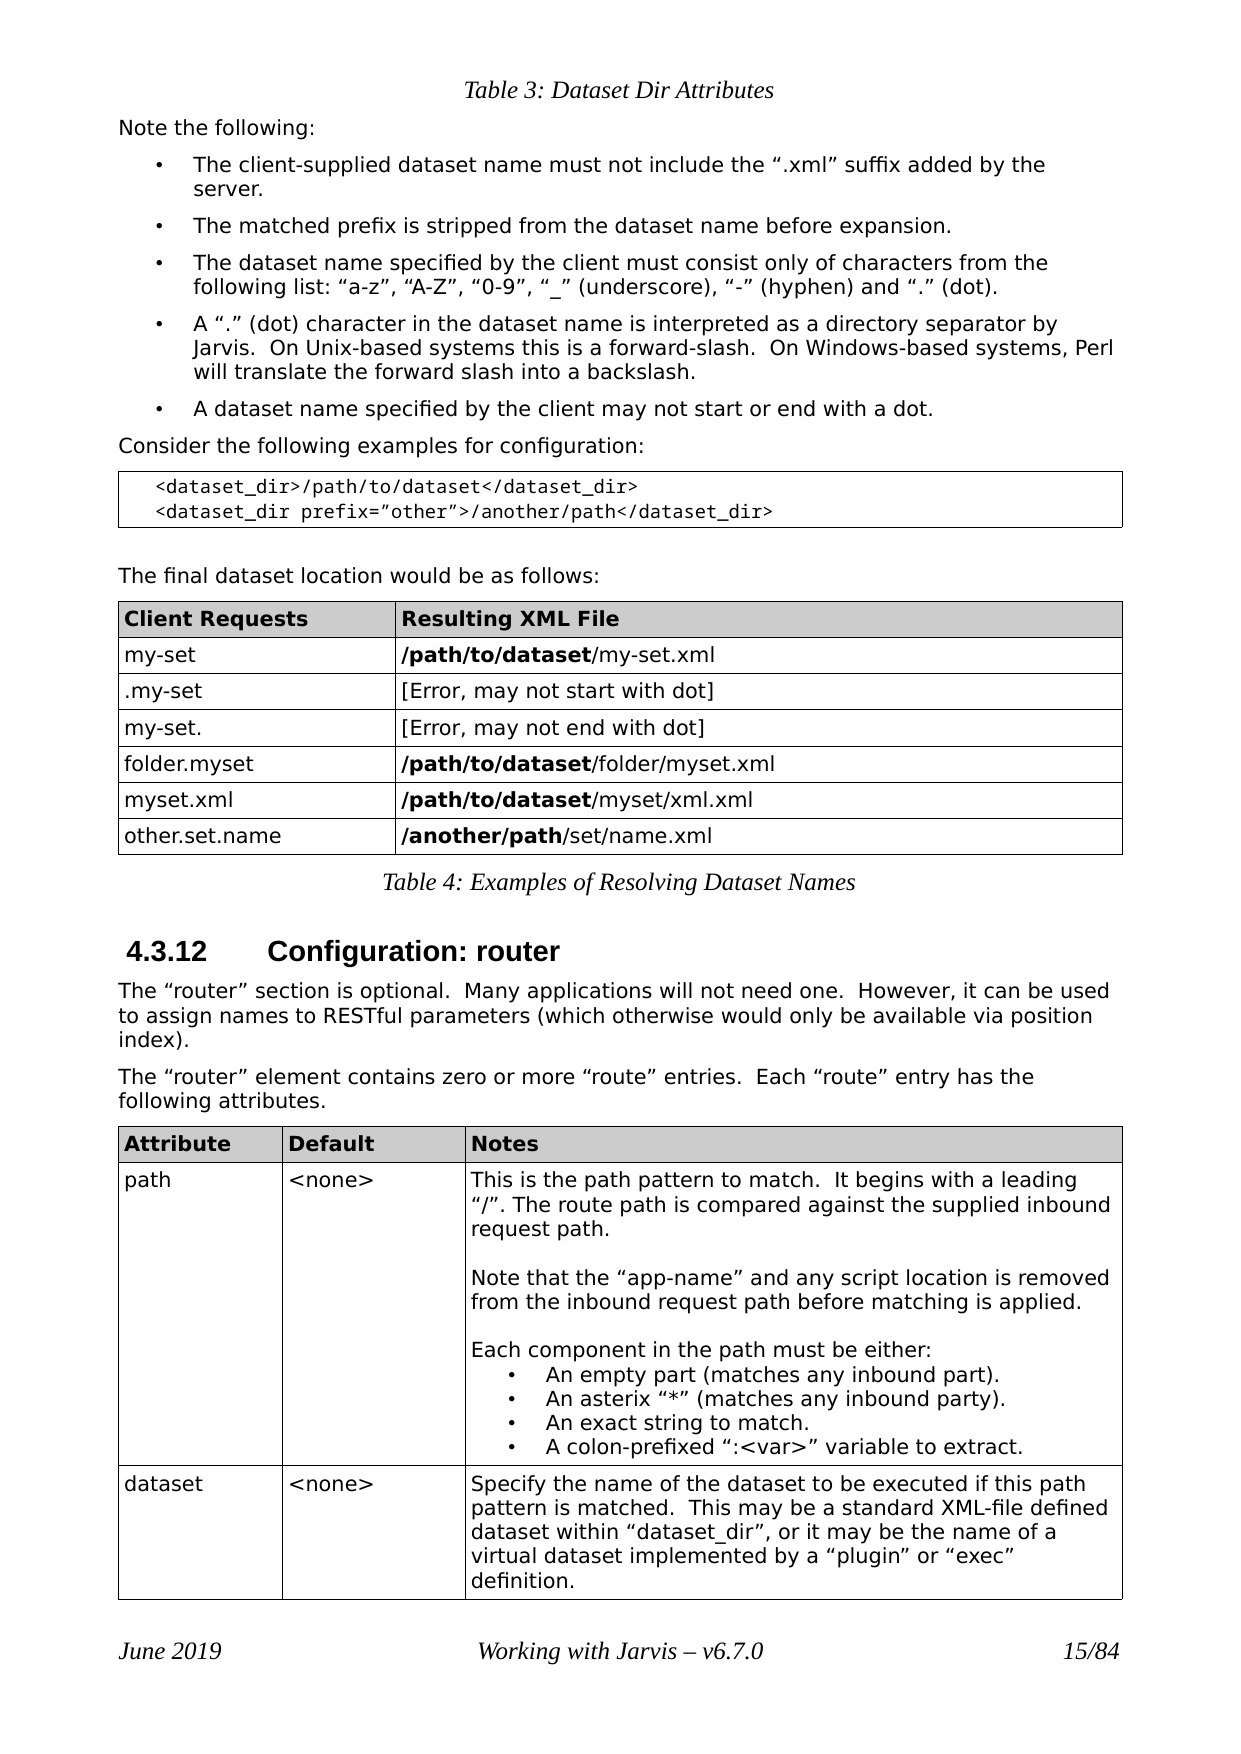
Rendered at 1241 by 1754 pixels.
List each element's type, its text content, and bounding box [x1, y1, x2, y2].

text The final dataset location would be as follows: [118, 564, 1122, 588]
table_cell myset.xml [119, 783, 395, 818]
table_cell [Error, may not start with dot] [396, 674, 1122, 709]
table_cell This is the path pattern to match. It begins with a leading “/”. The route path is compared against the supplied inbound request path. Note that the “app-name” and any script location is removed from the inbound request path before matching is applied. Each component in the path must be either: An empty part (matches any inbound part). An asterix “*” (matches any inbound party). An exact string to match. A colon-prefixed “:<var>” variable to extract. [466, 1163, 1122, 1465]
table_header Attribute [119, 1127, 282, 1162]
table_cell other.set.name [119, 819, 395, 854]
table_cell .my-set [119, 674, 395, 709]
table_cell <none> [283, 1466, 465, 1599]
text <dataset_dir prefix=”other”>/another/path</dataset_dir> [119, 496, 1122, 527]
table_cell /path/to/dataset/my-set.xml [396, 638, 1122, 673]
text The “router” section is optional. Many applications will not need one. However, it can be used to assign names to RESTful parameters (which otherwise would only be available via position index). [118, 979, 1122, 1052]
text Consider the following examples for configuration: [118, 434, 1122, 458]
table_cell /path/to/dataset/folder/myset.xml [396, 747, 1122, 782]
table_header Notes [466, 1127, 1122, 1162]
subtitle Configuration: router [118, 933, 1122, 967]
text Table 4: Examples of Resolving Dataset Names [118, 867, 1122, 896]
text Note the following: [118, 116, 1122, 141]
table_header Client Requests [119, 602, 395, 637]
text Table 3: Dataset Dir Attributes [118, 75, 1122, 104]
table_cell folder.myset [119, 747, 395, 782]
table_cell <none> [283, 1163, 465, 1465]
list The matched prefix is stripped from the dataset name before expansion. [156, 214, 1122, 238]
list The client-supplied dataset name must not include the “.xml” suffix added by the server. [156, 153, 1122, 202]
table_cell Specify the name of the dataset to be executed if this path pattern is matched. This may be a standard XML-file defined dataset within “dataset_dir”, or it may be the name of a virtual dataset implemented by a “plugin” or “exec” definition. [466, 1466, 1122, 1599]
table_cell /path/to/dataset/myset/xml.xml [396, 783, 1122, 818]
list A dataset name specified by the client may not start or end with a dot. [156, 397, 1122, 421]
table_cell path [119, 1163, 282, 1465]
list A “.” (dot) character in the dataset name is interpreted as a directory separator by Jarvis. On Unix-based systems this is a forward-slash. On Windows-based systems, Perl will translate the forward slash into a backslash. [156, 312, 1122, 385]
text <dataset_dir>/path/to/dataset</dataset_dir> [119, 472, 1122, 496]
text The “router” element contains zero or more “route” entries. Each “route” entry has the following attributes. [118, 1065, 1122, 1113]
table_cell dataset [119, 1466, 282, 1599]
list The dataset name specified by the client must consist only of characters from the following list: “a-z”, “A-Z”, “0-9”, “_” (underscore), “-” (hyphen) and “.” (dot). [156, 251, 1122, 299]
table_cell my-set [119, 638, 395, 673]
table_cell [Error, may not end with dot] [396, 710, 1122, 746]
table_header Default [283, 1127, 465, 1162]
table_header Resulting XML File [396, 602, 1122, 637]
table_cell /another/path/set/name.xml [396, 819, 1122, 854]
table_cell my-set. [119, 710, 395, 746]
